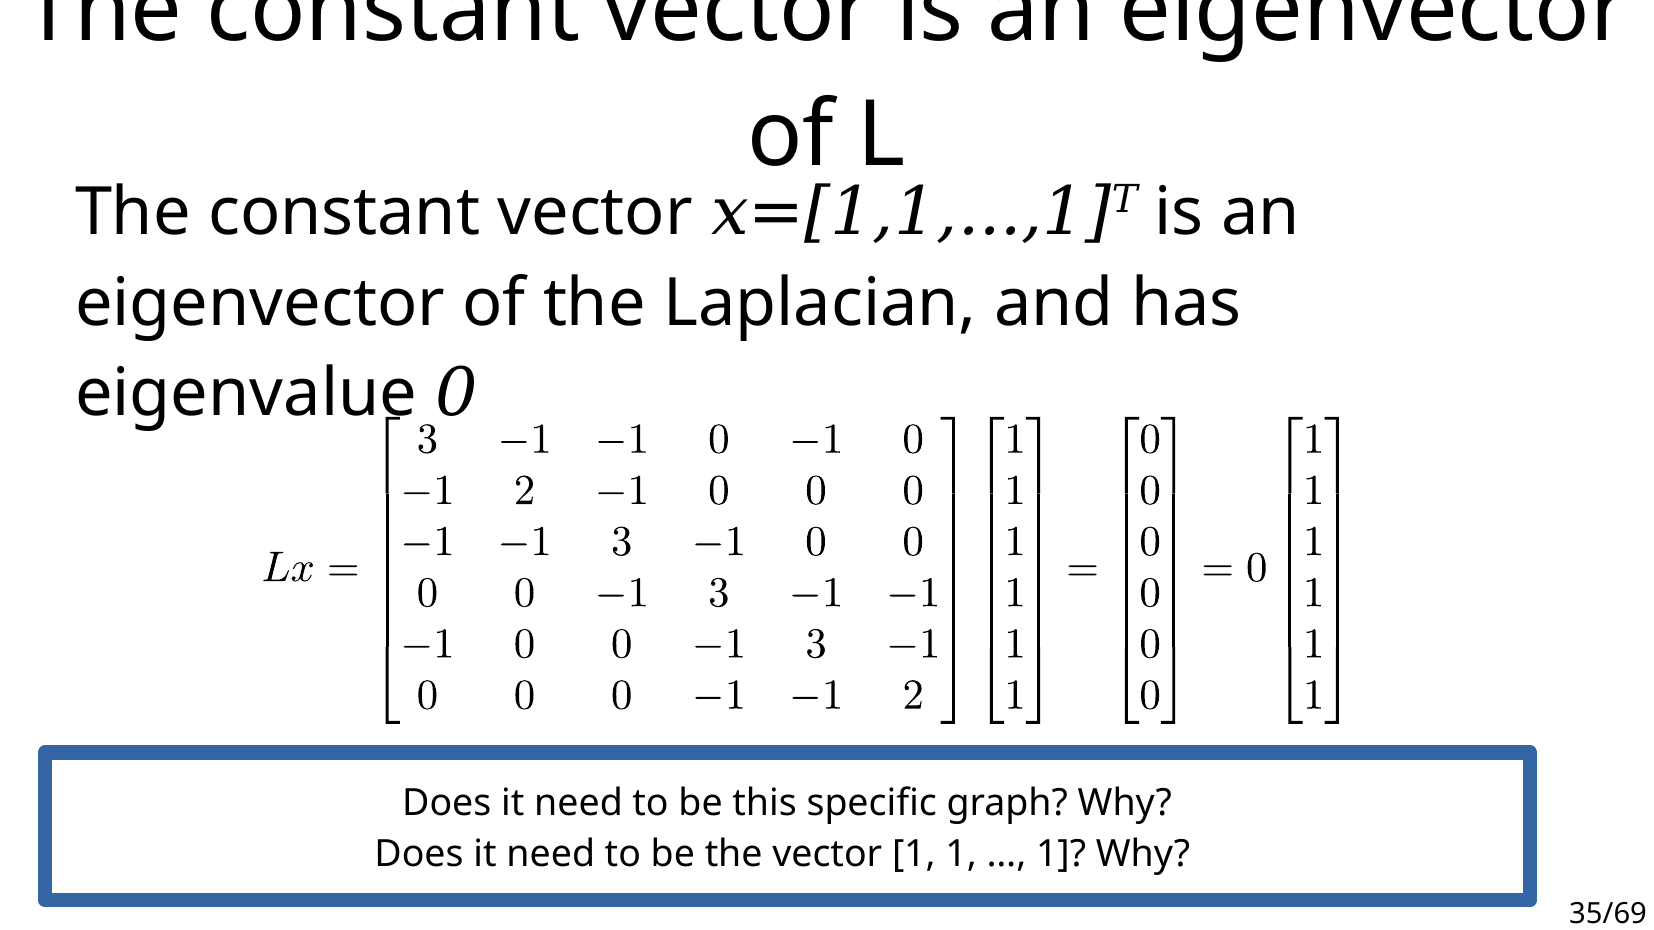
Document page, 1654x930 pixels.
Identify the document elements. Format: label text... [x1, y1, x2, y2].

title The constant vector is an eigenvector of L [0, 0, 1653, 135]
list The constant vector x=[1,1,...,1]T is an eigenvector of the Laplacian, and has eigenvalue 0 [75, 163, 1564, 916]
text_box [261, 416, 1353, 724]
text_box Does it need to be this specific graph? Why? Does it need to be the vector [1, 1, …, 1]? Why? [45, 752, 1531, 901]
